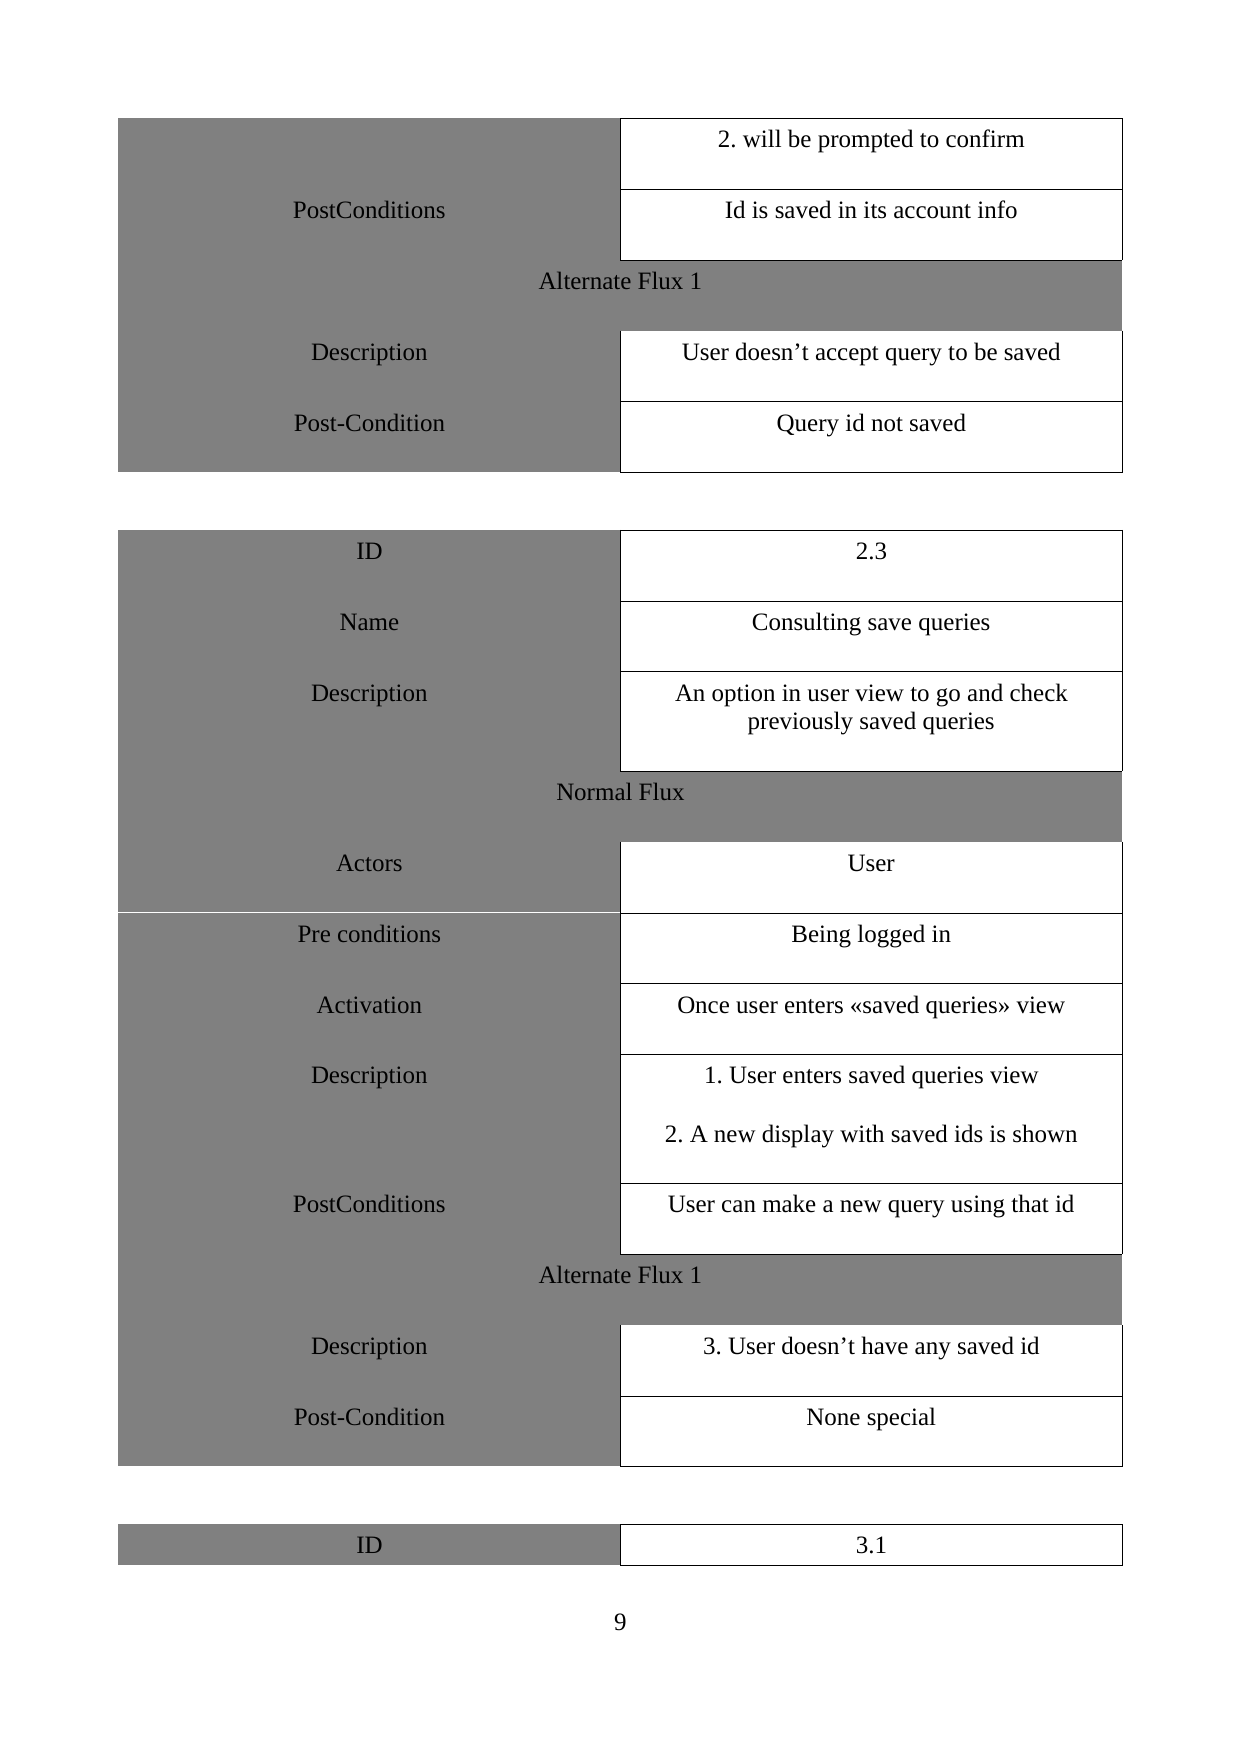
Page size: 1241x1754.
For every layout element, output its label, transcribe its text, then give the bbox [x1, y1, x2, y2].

table_cell Once user enters «saved queries» view [621, 984, 1122, 1054]
table_cell PostConditions [118, 189, 620, 260]
table_cell Normal Flux [118, 771, 1122, 842]
table_cell Post-Condition [118, 401, 620, 472]
table_cell Description [118, 331, 620, 401]
table_cell Query id not saved [621, 402, 1122, 472]
table_cell None special [621, 1397, 1122, 1466]
table_cell Id is saved in its account info [621, 190, 1122, 260]
table_cell Being logged in [621, 914, 1122, 983]
table_header 3.1 [621, 1525, 1122, 1565]
table_cell User doesn’t accept query to be saved [621, 331, 1122, 401]
table_cell PostConditions [118, 1183, 620, 1254]
table_cell Alternate Flux 1 [118, 1254, 1122, 1325]
table_cell Consulting save queries [621, 602, 1122, 671]
table_cell 1. User enters saved queries view 2. A new display with saved ids is shown [621, 1055, 1122, 1183]
table_cell Pre conditions [118, 913, 620, 983]
table_cell 3. User doesn’t have any saved id [621, 1325, 1122, 1396]
table_cell User can make a new query using that id [621, 1184, 1122, 1254]
table_cell An option in user view to go and check previously saved queries [621, 672, 1122, 771]
table_cell [118, 118, 620, 189]
table_header ID [118, 1524, 620, 1565]
table_header 2.3 [621, 531, 1122, 601]
table_cell Description [118, 1325, 620, 1396]
table_cell Alternate Flux 1 [118, 260, 1122, 331]
table_cell Description [118, 671, 620, 771]
table_cell User [621, 842, 1122, 912]
table_cell Description [118, 1054, 620, 1183]
table_cell Actors [118, 842, 620, 912]
table_cell Name [118, 601, 620, 671]
table_cell 2. will be prompted to confirm [621, 119, 1122, 189]
table_cell Activation [118, 983, 620, 1054]
table_cell Post-Condition [118, 1396, 620, 1466]
table_header ID [118, 530, 620, 601]
